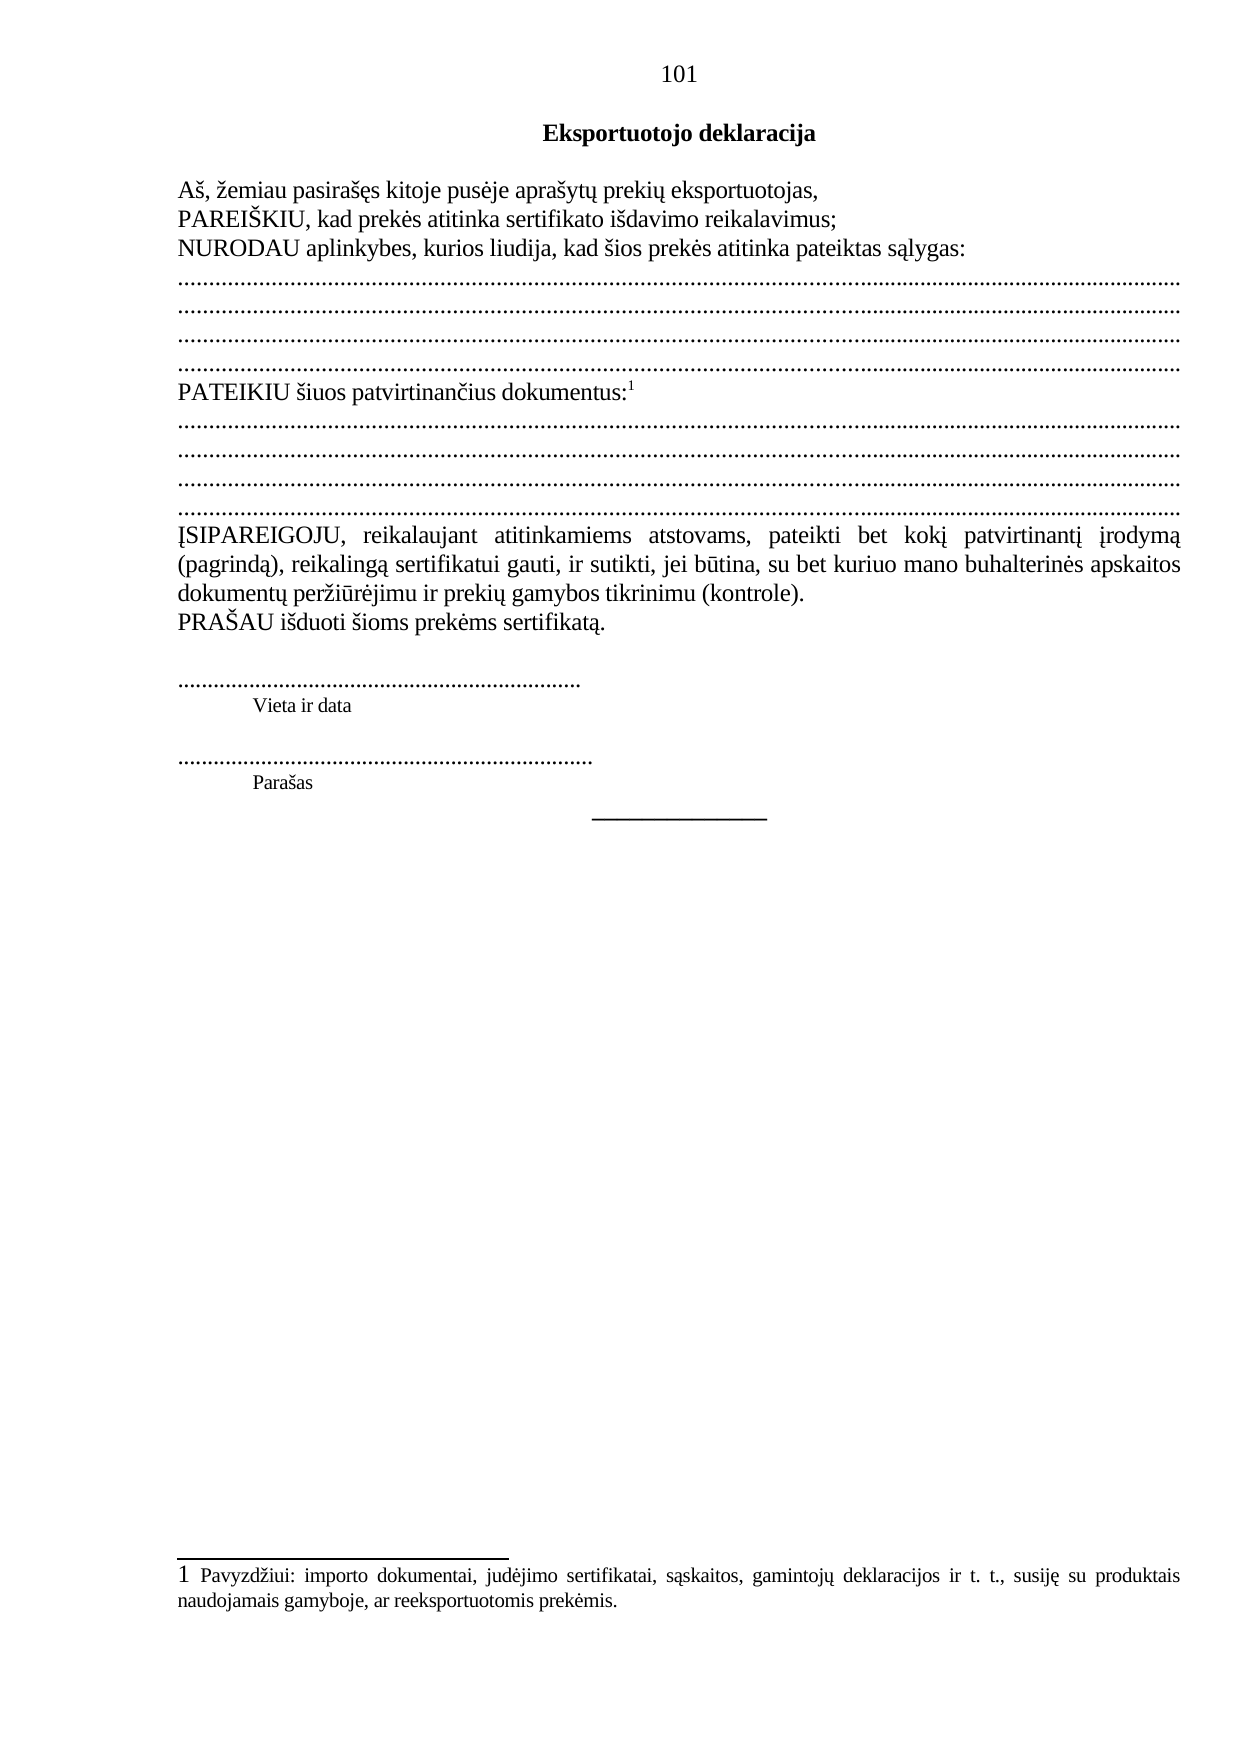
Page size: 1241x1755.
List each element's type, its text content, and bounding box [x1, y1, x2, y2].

text ...................................................... [177, 406, 1181, 434]
text ______________ [177, 794, 1181, 823]
text Vieta ir data [177, 693, 1181, 717]
text ...................................................... [177, 291, 1181, 319]
text ...................................................... [177, 262, 1181, 291]
text ...................................................... [177, 319, 1181, 348]
text Parašas [177, 770, 1181, 794]
text ...................................................... [177, 348, 1181, 377]
text Pavyzdžiui: importo dokumentai, judėjimo sertifikatai, sąskaitos, gamintojų deklaracijos ir t. t., susiję su produktais naudojamais gamyboje, ar reeksportuotomis prekėmis. [177, 1559, 1181, 1612]
text ĮSIPAREIGOJU, reikalaujant atitinkamiems atstovams, pateikti bet kokį patvirtinantį įrodymą (pagrindą), reikalingą sertifikatui gauti, ir sutikti, jei būtina, su bet kuriuo mano buhalterinės apskaitos dokumentų peržiūrėjimu ir prekių gamybos tikrinimu (kontrole). [177, 521, 1181, 607]
text Aš, žemiau pasirašęs kitoje pusėje aprašytų prekių eksportuotojas, [177, 176, 1181, 204]
text .................................................................... [177, 664, 1181, 693]
text ...................................................................... [177, 741, 1181, 770]
text Eksportuotojo deklaracija [177, 118, 1181, 147]
text ...................................................... [177, 492, 1181, 521]
text PRAŠAU išduoti šioms prekėms sertifikatą. [177, 607, 1181, 636]
text NURODAU aplinkybes, kurios liudija, kad šios prekės atitinka pateiktas sąlygas: [177, 233, 1181, 262]
text ...................................................... [177, 434, 1181, 463]
text ...................................................... [177, 463, 1181, 492]
text PATEIKIU šiuos patvirtinančius dokumentus: [177, 377, 1181, 406]
text PAREIŠKIU, kad prekės atitinka sertifikato išdavimo reikalavimus; [177, 204, 1181, 233]
